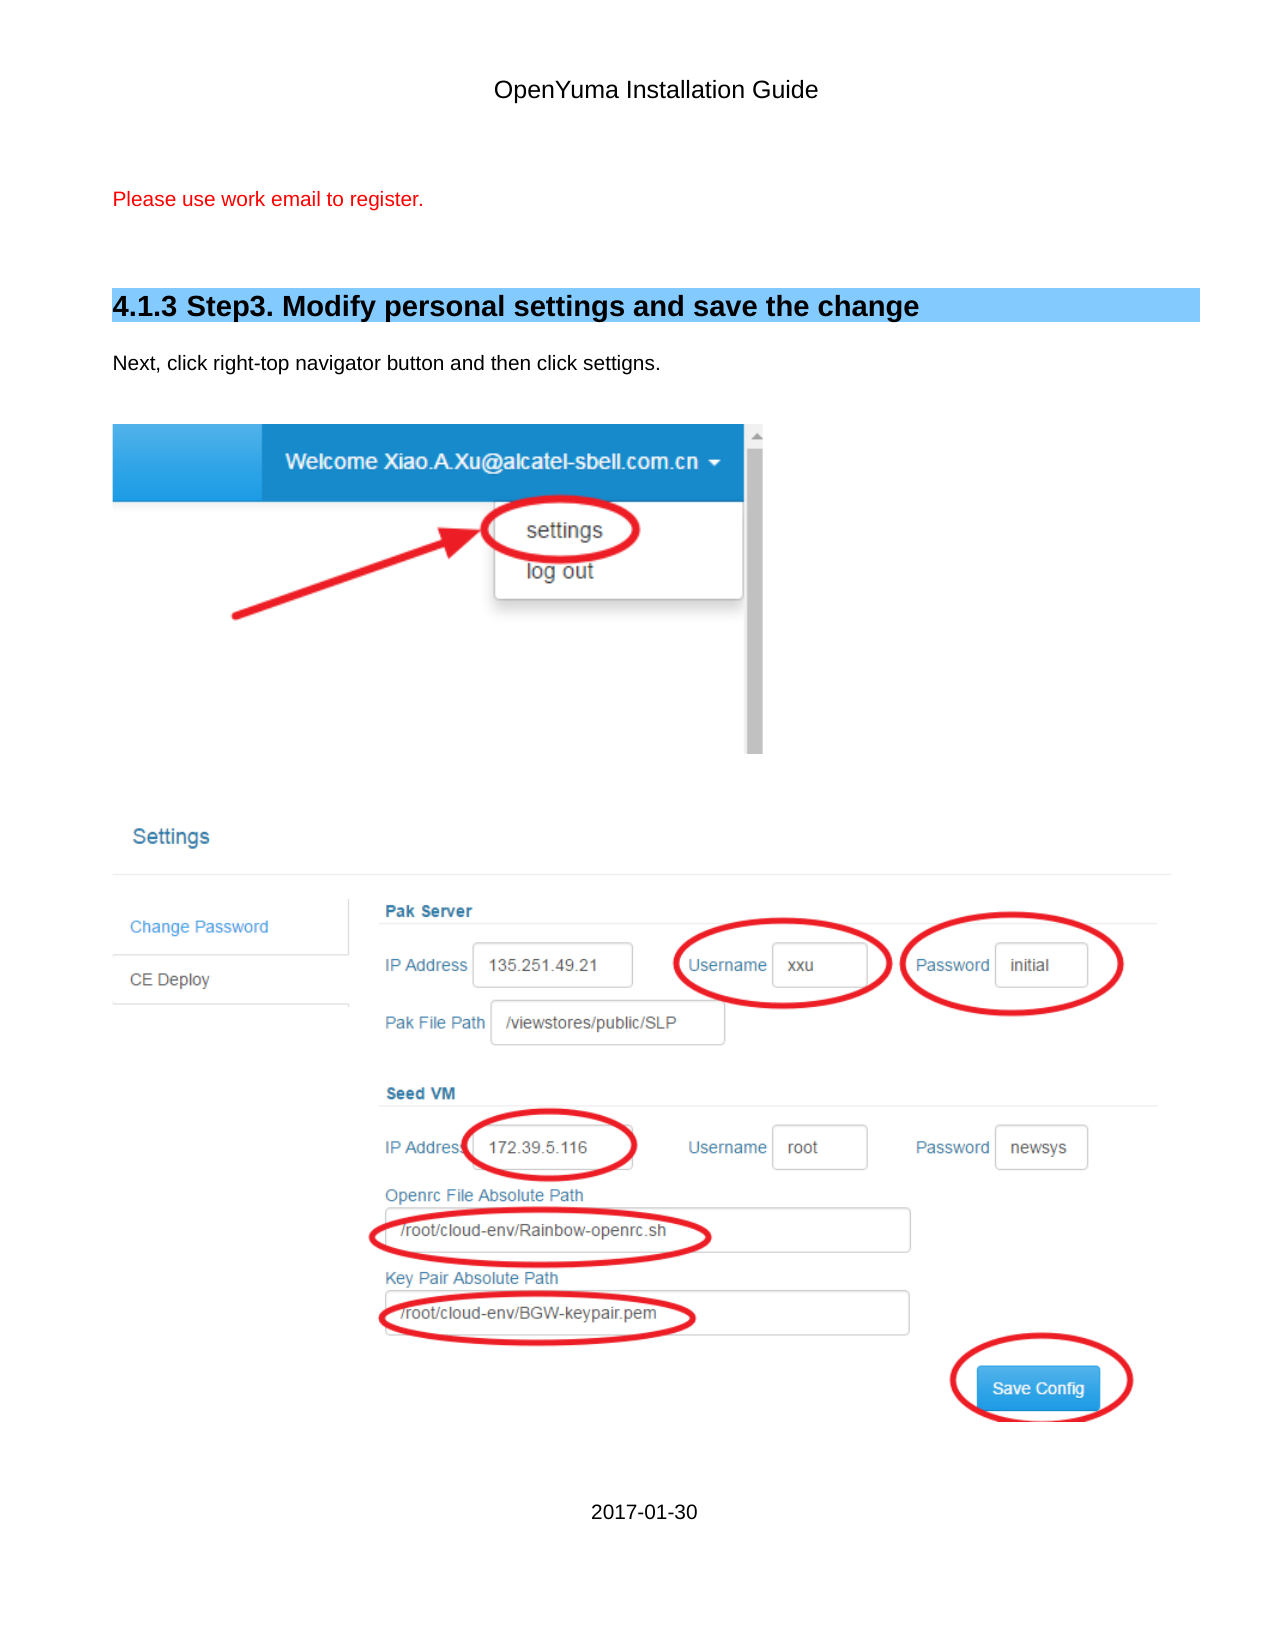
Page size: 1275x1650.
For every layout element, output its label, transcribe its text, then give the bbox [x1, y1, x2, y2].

text Please use work email to register. [112, 186, 1200, 210]
subtitle Step3. Modify personal settings and save the change [112, 288, 1200, 322]
text Next, click right-top navigator button and then click settigns. [112, 351, 1200, 375]
